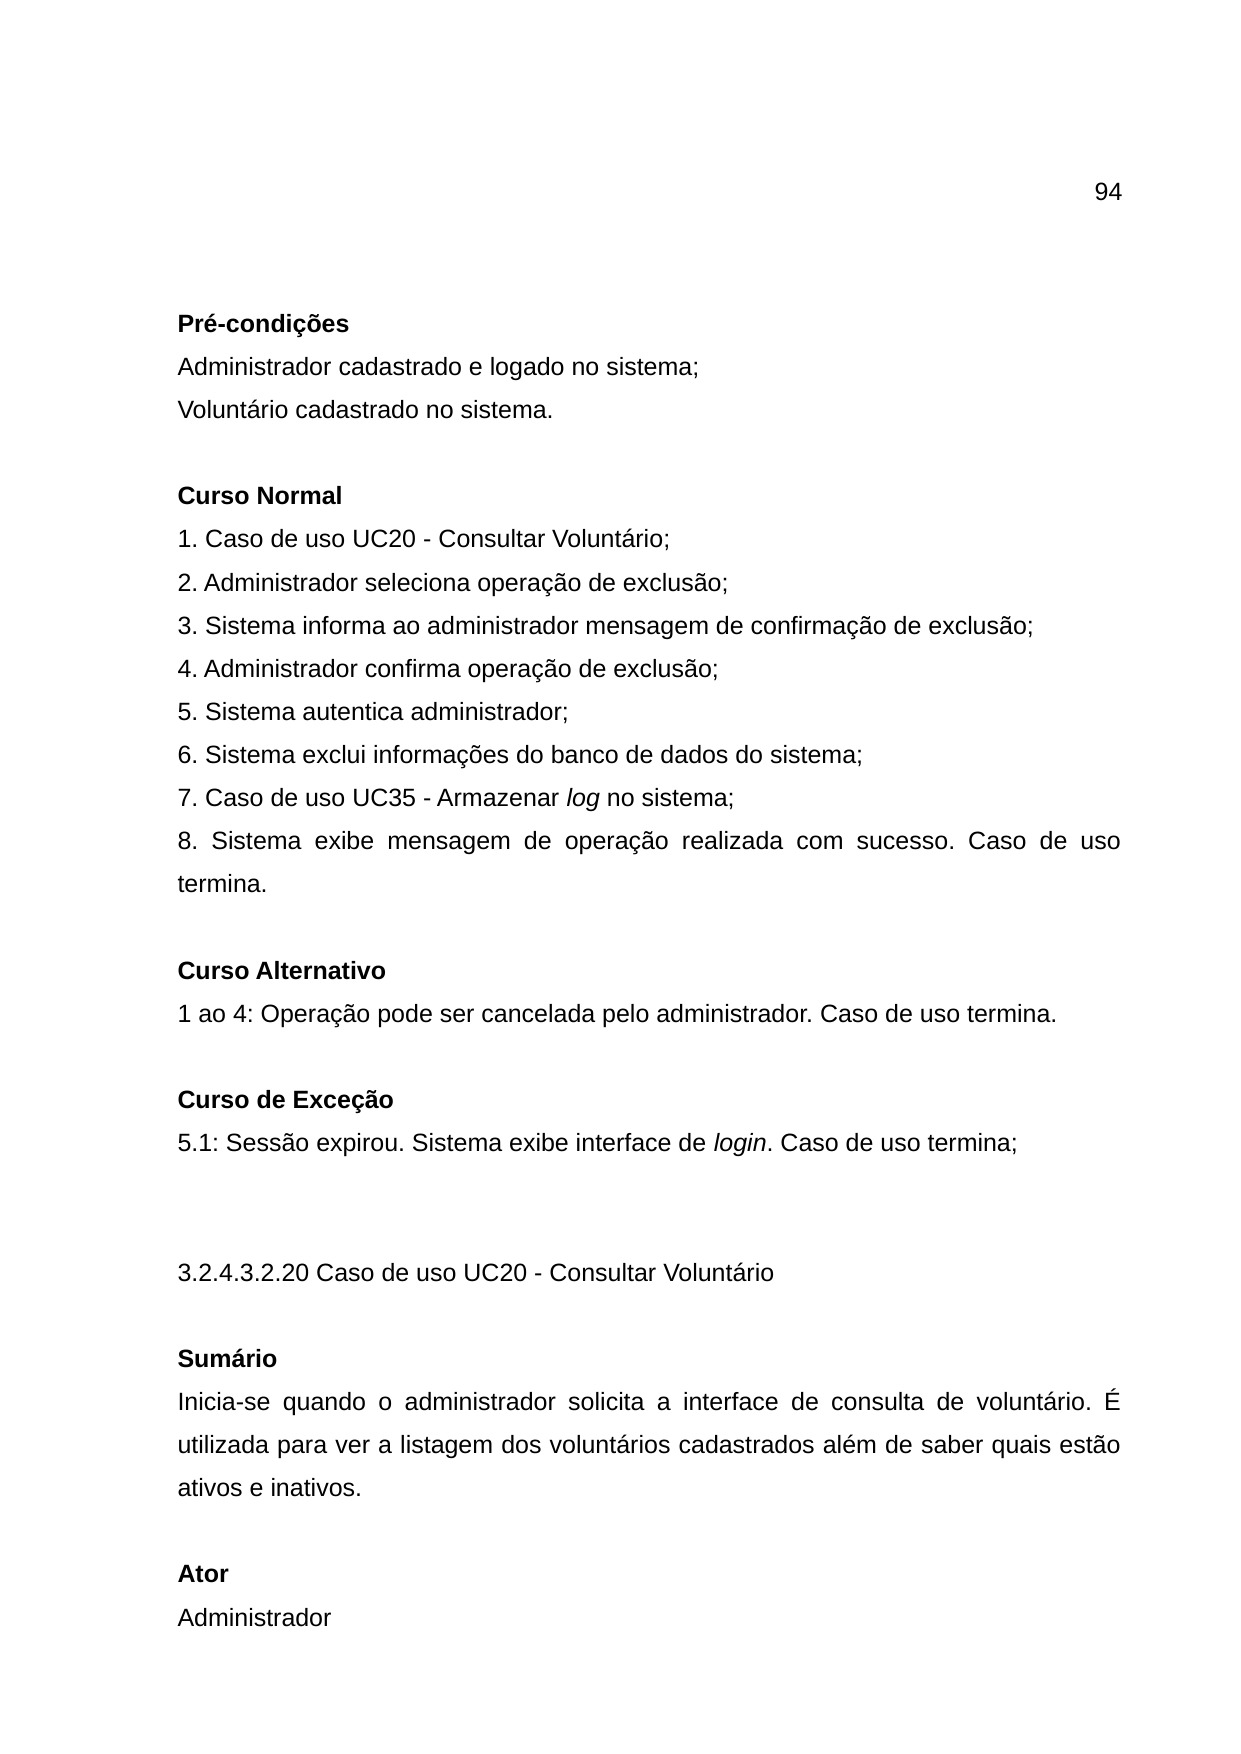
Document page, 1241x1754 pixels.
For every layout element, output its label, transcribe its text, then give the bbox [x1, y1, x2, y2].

text 1 ao 4: Operação pode ser cancelada pelo administrador. Caso de uso termina. [177, 999, 1122, 1028]
text Administrador cadastrado e logado no sistema; [177, 352, 1122, 381]
text Sumário [177, 1344, 1122, 1373]
text Curso Normal [177, 481, 1122, 510]
text Curso de Exceção [177, 1085, 1122, 1114]
text Administrador [177, 1603, 1122, 1631]
text 5.1: Sessão expirou. Sistema exibe interface de login. Caso de uso termina; [177, 1128, 1122, 1157]
text Inicia-se quando o administrador solicita a interface de consulta de voluntário. É utilizada para ver a listagem dos voluntários cadastrados além de saber quais estão ativos e inativos. [177, 1387, 1122, 1502]
text Pré-condições [177, 309, 1122, 338]
text 3. Sistema informa ao administrador mensagem de confirmação de exclusão; [177, 611, 1122, 639]
text 7. Caso de uso UC35 - Armazenar log no sistema; [177, 783, 1122, 812]
text Voluntário cadastrado no sistema. [177, 395, 1122, 424]
text 1. Caso de uso UC20 - Consultar Voluntário; [177, 524, 1122, 553]
text 6. Sistema exclui informações do banco de dados do sistema; [177, 740, 1122, 769]
text Ator [177, 1559, 1122, 1588]
text 5. Sistema autentica administrador; [177, 697, 1122, 726]
text 2. Administrador seleciona operação de exclusão; [177, 568, 1122, 596]
text 4. Administrador confirma operação de exclusão; [177, 654, 1122, 683]
text 8. Sistema exibe mensagem de operação realizada com sucesso. Caso de uso termina. [177, 826, 1122, 898]
text Curso Alternativo [177, 956, 1122, 984]
text 3.2.4.3.2.20 Caso de uso UC20 - Consultar Voluntário [177, 1258, 1122, 1286]
